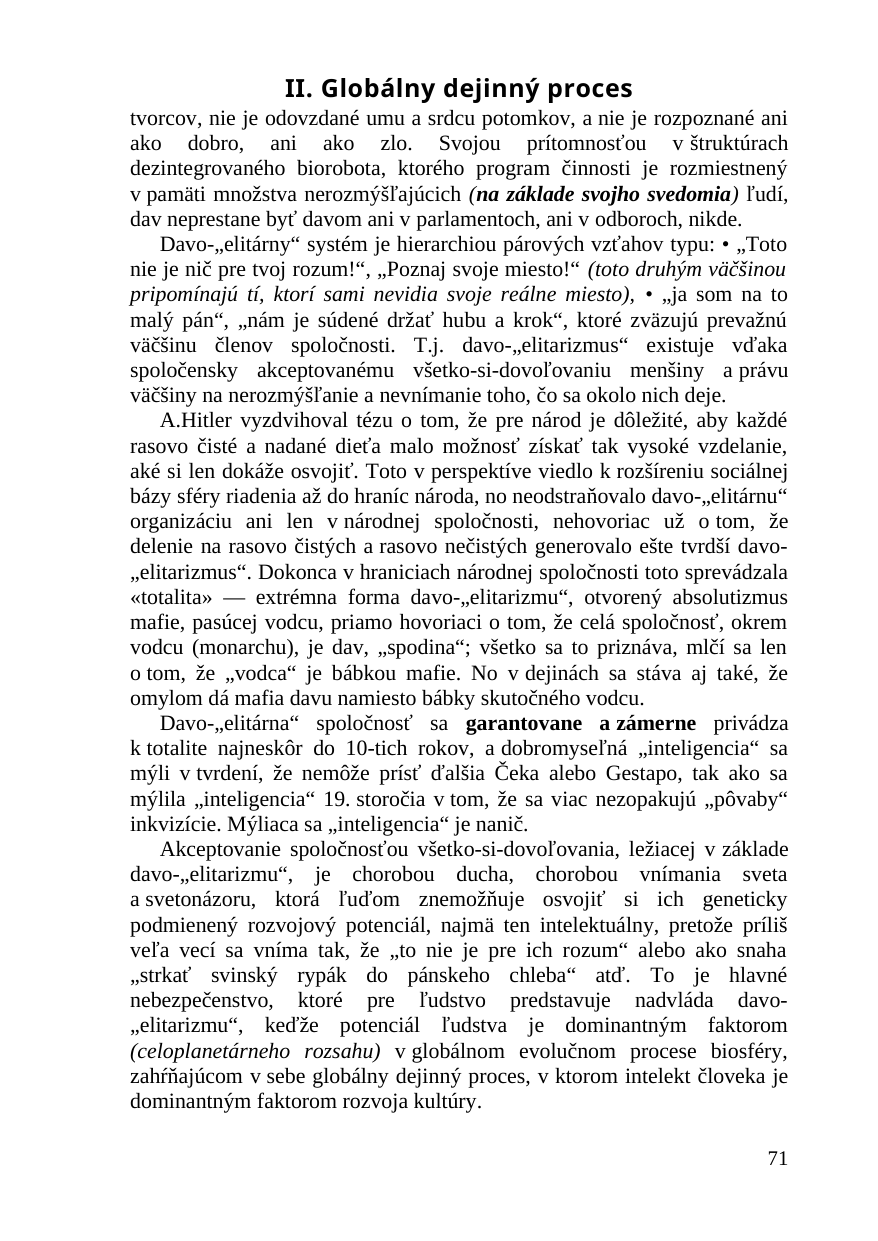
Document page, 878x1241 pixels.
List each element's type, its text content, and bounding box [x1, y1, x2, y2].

text tvorcov, nie je odovzdané umu a srdcu potomkov, a nie je rozpoznané ani ako dobro, ani ako zlo. Svojou prítomnosťou v štruktúrach dezintegrovaného biorobota, ktorého program činnosti je rozmiestnený v pamäti množstva nerozmýšľajúcich (na základe svojho svedomia) ľudí, dav neprestane byť davom ani v parlamentoch, ani v odboroch, nikde. [130, 105, 788, 231]
text Davo-„elitárna“ spoločnosť sa garantovane a zámerne privádza k totalite najneskôr do 10-tich rokov, a dobromyseľná „inteligencia“ sa mýli v tvrdení, že nemôže prísť ďalšia Čeka alebo Gestapo, tak ako sa mýlila „inteligencia“ 19. storočia v tom, že sa viac nezopakujú „pôvaby“ inkvizície. Mýliaca sa „inteligencia“ je nanič. [130, 710, 788, 836]
text Davo-„elitárny“ systém je hierarchiou párových vzťahov typu: • „Toto nie je nič pre tvoj rozum!“, „Poznaj svoje miesto!“ (toto druhým väčšinou pripomínajú tí, ktorí sami nevidia svoje reálne miesto), • „ja som na to malý pán“, „nám je súdené držať hubu a krok“, ktoré zväzujú prevažnú väčšinu členov spoločnosti. T.j. davo-„elitarizmus“ existuje vďaka spoločensky akceptovanému všetko-si-dovoľovaniu menšiny a právu väčšiny na nerozmýšľanie a nevnímanie toho, čo sa okolo nich deje. [130, 231, 788, 407]
text A.Hitler vyzdvihoval tézu o tom, že pre národ je dôležité, aby každé rasovo čisté a nadané dieťa malo možnosť získať tak vysoké vzdelanie, aké si len dokáže osvojiť. Toto v perspektíve viedlo k rozšíreniu sociálnej bázy sféry riadenia až do hraníc národa, no neodstraňovalo davo-„elitárnu“ organizáciu ani len v národnej spoločnosti, nehovoriac už o tom, že delenie na rasovo čistých a rasovo nečistých generovalo ešte tvrdší davo-„elitarizmus“. Dokonca v hraniciach národnej spoločnosti toto sprevádzala «totalita» — extrémna forma davo-„elitarizmu“, otvorený absolutizmus mafie, pasúcej vodcu, priamo hovoriaci o tom, že celá spoločnosť, okrem vodcu (monarchu), je dav, „spodina“; všetko sa to priznáva, mlčí sa len o tom, že „vodca“ je bábkou mafie. No v dejinách sa stáva aj také, že omylom dá mafia davu namiesto bábky skutočného vodcu. [130, 407, 788, 710]
text Akceptovanie spoločnosťou všetko-si-dovoľovania, ležiacej v základe davo-„elitarizmu“, je chorobou ducha, chorobou vnímania sveta a svetonázoru, ktorá ľuďom znemožňuje osvojiť si ich geneticky podmienený rozvojový potenciál, najmä ten intelektuálny, pretože príliš veľa vecí sa vníma tak, že „to nie je pre ich rozum“ alebo ako snaha „strkať svinský rypák do pánskeho chleba“ atď. To je hlavné nebezpečenstvo, ktoré pre ľudstvo predstavuje nadvláda davo-„elitarizmu“, keďže potenciál ľudstva je dominantným faktorom (celoplanetárneho rozsahu) v globálnom evolučnom procese biosféry, zahŕňajúcom v sebe globálny dejinný proces, v ktorom intelekt človeka je dominantným faktorom rozvoja kultúry. [130, 836, 788, 1113]
